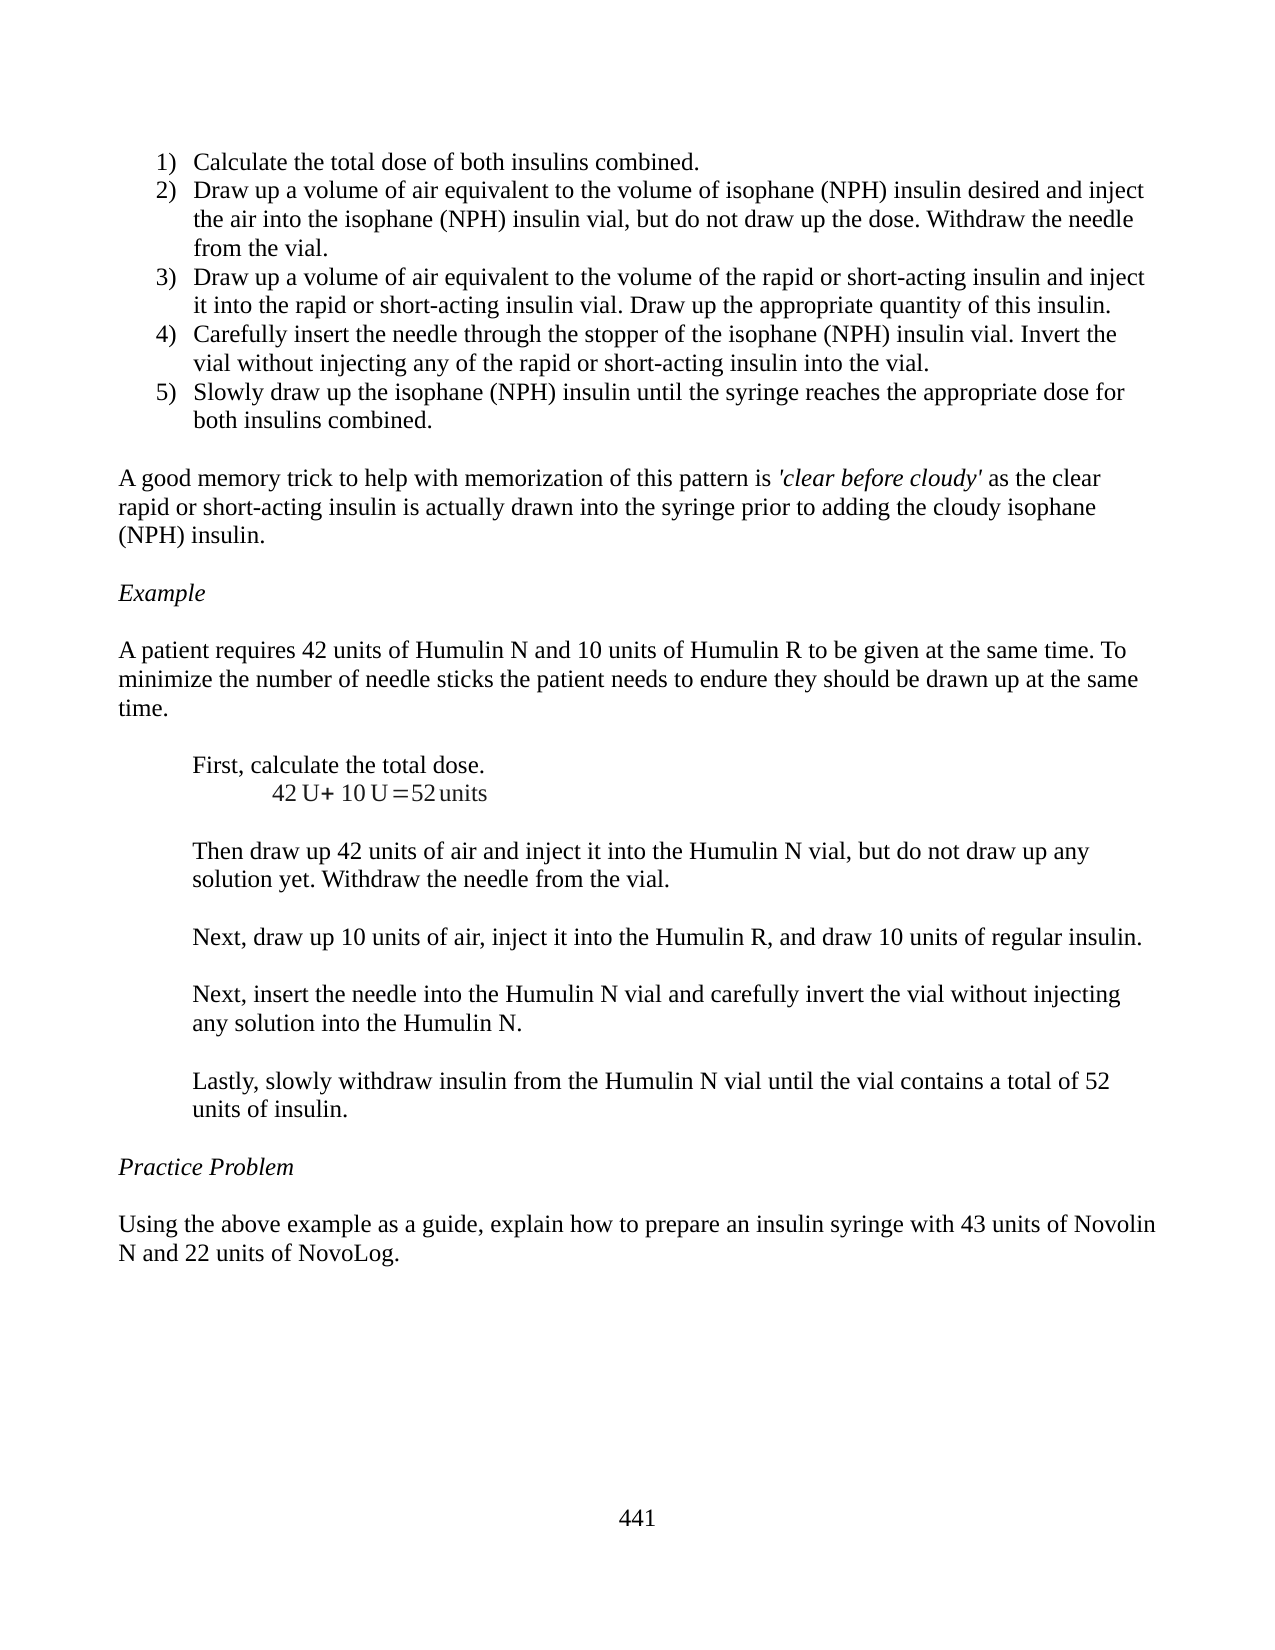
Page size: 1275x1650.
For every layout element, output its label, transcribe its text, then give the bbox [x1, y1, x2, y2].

text Then draw up 42 units of air and inject it into the Humulin N vial, but do not draw up any solution yet. Withdraw the needle from the vial. [192, 836, 1157, 893]
text A patient requires 42 units of Humulin N and 10 units of Humulin R to be given at the same time. To minimize the number of needle sticks the patient needs to endure they should be drawn up at the same time. [118, 636, 1157, 722]
list Draw up a volume of air equivalent to the volume of isophane (NPH) insulin desired and inject the air into the isophane (NPH) insulin vial, but do not draw up the dose. Withdraw the needle from the vial. [156, 176, 1157, 262]
list Calculate the total dose of both insulins combined. [156, 147, 1157, 176]
text Lastly, slowly withdraw insulin from the Humulin N vial until the vial contains a total of 52 units of insulin. [192, 1066, 1157, 1123]
text First, calculate the total dose. [192, 751, 1157, 779]
text Practice Problem [118, 1152, 1157, 1181]
list Slowly draw up the isophane (NPH) insulin until the syringe reaches the appropriate dose for both insulins combined. [156, 377, 1157, 434]
text Example [118, 578, 1157, 607]
text Next, draw up 10 units of air, inject it into the Humulin R, and draw 10 units of regular insulin. [192, 922, 1157, 951]
text Using the above example as a guide, explain how to prepare an insulin syringe with 43 units of Novolin N and 22 units of NovoLog. [118, 1209, 1157, 1267]
text Next, insert the needle into the Humulin N vial and carefully invert the vial without injecting any solution into the Humulin N. [192, 979, 1157, 1037]
list Carefully insert the needle through the stopper of the isophane (NPH) insulin vial. Invert the vial without injecting any of the rapid or short-acting insulin into the vial. [156, 319, 1157, 377]
list Draw up a volume of air equivalent to the volume of the rapid or short-acting insulin and inject it into the rapid or short-acting insulin vial. Draw up the appropriate quantity of this insulin. [156, 262, 1157, 319]
text A good memory trick to help with memorization of this pattern is 'clear before cloudy' as the clear rapid or short-acting insulin is actually drawn into the syringe prior to adding the cloudy isophane (NPH) insulin. [118, 463, 1157, 549]
